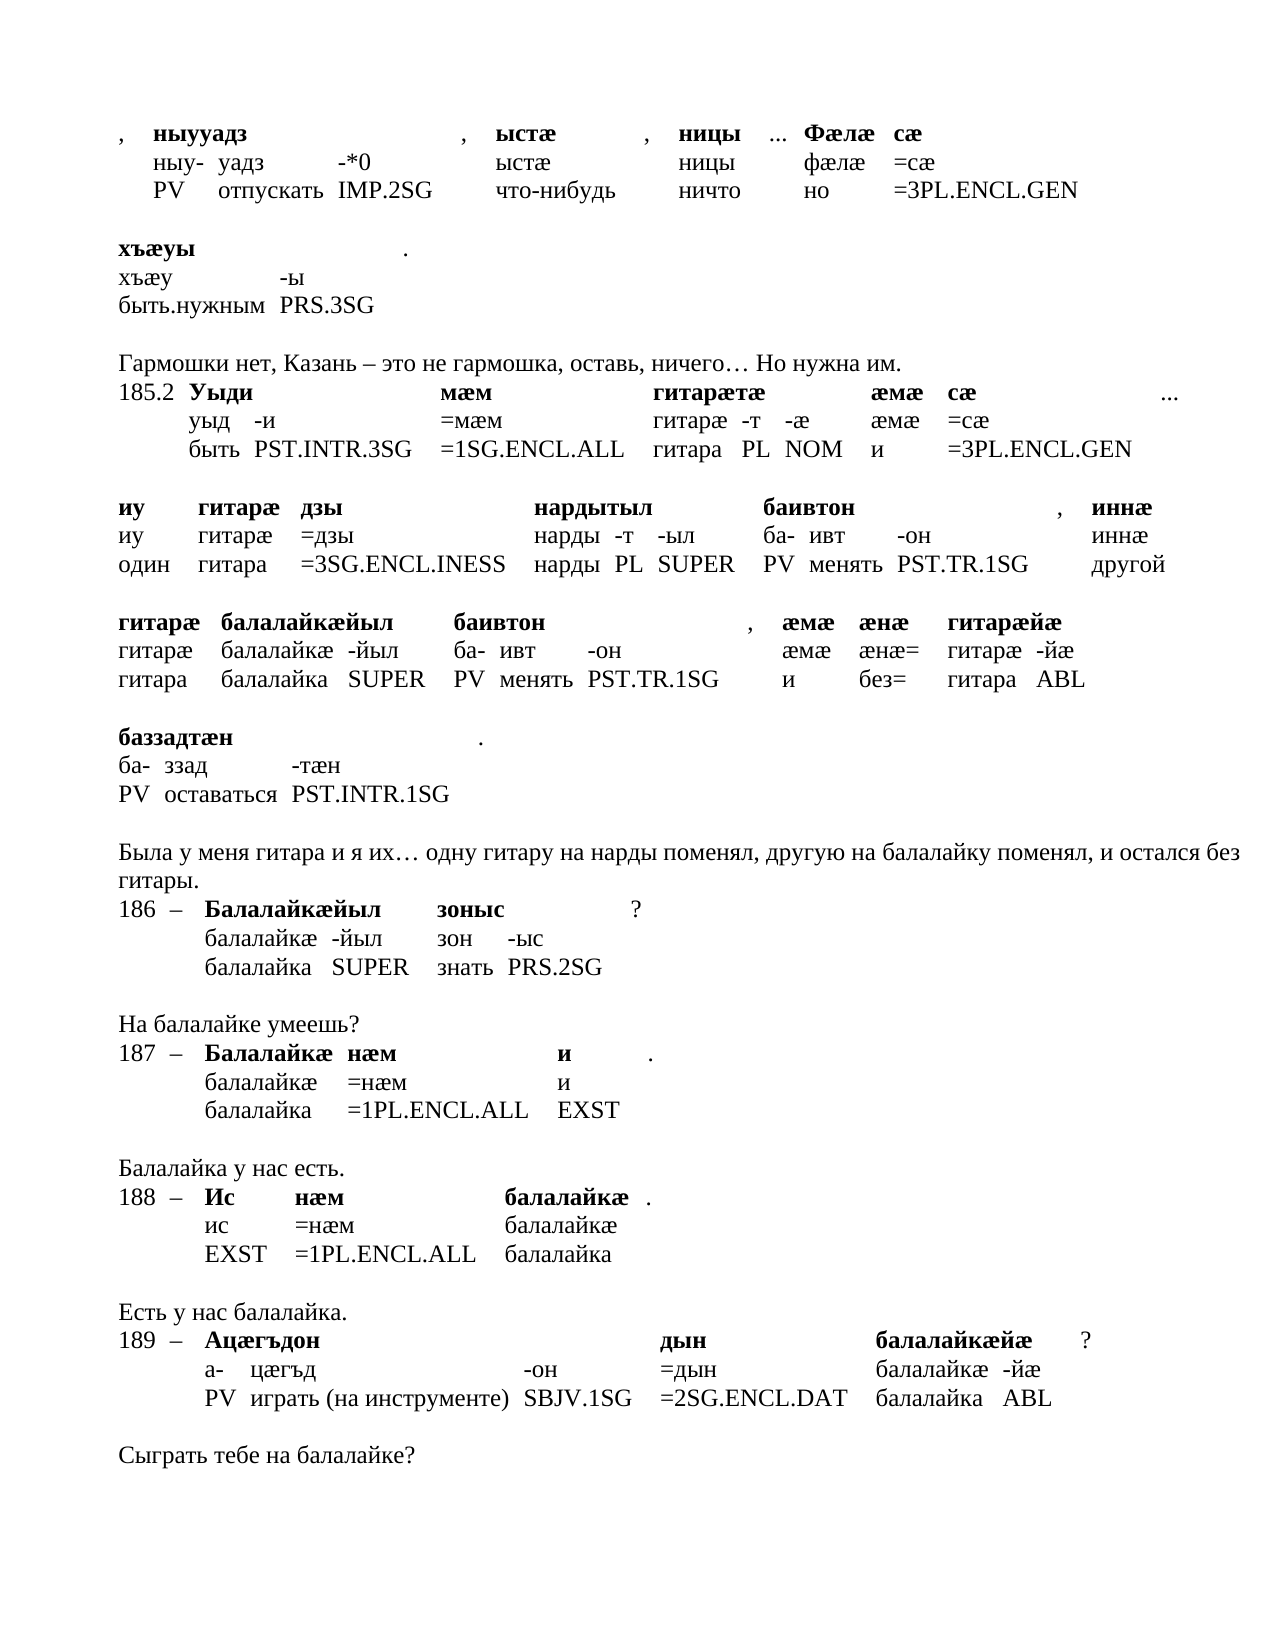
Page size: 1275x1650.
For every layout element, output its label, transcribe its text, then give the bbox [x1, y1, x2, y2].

text знать [437, 952, 494, 981]
text , [1057, 492, 1078, 521]
text EXST [204, 1239, 267, 1268]
text ... [1160, 377, 1181, 406]
text EXST [557, 1096, 619, 1124]
text Есть у нас балалайка. [118, 1297, 1249, 1326]
text ыстæ [495, 147, 616, 176]
text балалайка [221, 664, 334, 693]
text -и [254, 406, 412, 434]
text балалайкæ [204, 1067, 318, 1096]
text нарды [534, 521, 601, 549]
text PV [204, 1383, 236, 1412]
text PST.INTR.1SG [291, 779, 450, 808]
text балалайка [504, 1239, 618, 1268]
text быть.нужным [118, 291, 266, 319]
text уыд [188, 406, 240, 434]
text PST.TR.1SG [897, 549, 1029, 578]
text SUPER [348, 664, 426, 693]
text æмæ [782, 607, 845, 636]
text Балалайкæйыл [204, 894, 423, 923]
text балалайка [875, 1383, 989, 1412]
text балалайкæ [504, 1211, 618, 1239]
text , [747, 607, 768, 636]
text =3PL.ENCL.GEN [947, 434, 1132, 463]
text ба- [763, 521, 795, 549]
text PL [741, 434, 771, 463]
text иу [118, 492, 184, 521]
text На балалайке умеешь? [118, 1009, 1249, 1038]
text нардытыл [534, 492, 749, 521]
text играть (на инструменте) [250, 1383, 509, 1412]
text -æ [784, 406, 843, 434]
text -он [587, 636, 719, 664]
text гитарæ [198, 521, 273, 549]
text один [118, 549, 170, 578]
text и [557, 1067, 619, 1096]
text балалайкæ [204, 923, 318, 952]
text и [782, 664, 831, 693]
text Балалайкæ [204, 1038, 333, 1067]
text -йæ [1036, 636, 1086, 664]
text æнæ= [859, 636, 919, 664]
text =сæ [893, 147, 1078, 176]
text -йæ [1002, 1354, 1053, 1383]
text нæм [294, 1182, 491, 1211]
text æмæ [871, 406, 920, 434]
text æмæ [871, 377, 934, 406]
text =нæм [347, 1067, 529, 1096]
text дын [660, 1326, 862, 1354]
text гитара [198, 549, 273, 578]
text – [169, 894, 191, 923]
text отпускать [218, 176, 324, 204]
text – [169, 1182, 191, 1211]
text балалайка [204, 952, 318, 981]
text зоныс [437, 894, 617, 923]
text – [169, 1326, 191, 1354]
text =1PL.ENCL.ALL [294, 1239, 477, 1268]
text балалайка [204, 1096, 318, 1124]
text иннæ [1091, 521, 1165, 549]
text цæгъд [250, 1354, 509, 1383]
text нæм [347, 1038, 543, 1067]
text , [461, 118, 482, 147]
text PRS.3SG [279, 291, 374, 319]
text хъæу [118, 262, 266, 291]
text PRS.2SG [507, 952, 603, 981]
text ницы [678, 118, 755, 147]
text PV [153, 176, 204, 204]
text балалайкæ [504, 1182, 632, 1211]
text SUPER [657, 549, 735, 578]
text =1PL.ENCL.ALL [347, 1096, 529, 1124]
text =дзы [300, 521, 506, 549]
text гитарæ [198, 492, 287, 521]
text сæ [947, 377, 1146, 406]
text æнæ [859, 607, 933, 636]
text ABL [1002, 1383, 1053, 1412]
text =сæ [947, 406, 1132, 434]
text SUPER [331, 952, 409, 981]
text балалайкæйæ [875, 1326, 1066, 1354]
text Фæлæ [803, 118, 879, 147]
text =нæм [294, 1211, 477, 1239]
text 185.2 [118, 377, 174, 406]
text ? [630, 894, 651, 923]
text -ыл [657, 521, 735, 549]
text ныууадз [153, 118, 447, 147]
text PV [453, 664, 486, 693]
text – [169, 1038, 191, 1067]
text =3PL.ENCL.GEN [893, 176, 1078, 204]
text ABL [1036, 664, 1086, 693]
text гитара [118, 664, 193, 693]
text =3SG.ENCL.INESS [300, 549, 506, 578]
text 189 [118, 1326, 156, 1354]
text ивт [499, 636, 573, 664]
text =1SG.ENCL.ALL [440, 434, 625, 463]
text ис [204, 1211, 267, 1239]
text ба- [118, 751, 150, 779]
text а- [204, 1354, 236, 1383]
text баззадтæн [118, 722, 464, 751]
text зон [437, 923, 494, 952]
text ззад [164, 751, 278, 779]
text 187 [118, 1038, 156, 1067]
text NOM [784, 434, 843, 463]
text иннæ [1091, 492, 1179, 521]
text =2SG.ENCL.DAT [660, 1383, 848, 1412]
text ничто [678, 176, 741, 204]
text иу [118, 521, 170, 549]
text гитарæ [118, 607, 207, 636]
text -он [523, 1354, 632, 1383]
text гитарæ [947, 636, 1022, 664]
text гитара [653, 434, 728, 463]
text Была у меня гитара и я их… одну гитару на нарды поменял, другую на балалайку поменял, и остался без гитары. [118, 837, 1249, 894]
text ... [769, 118, 790, 147]
text быть [188, 434, 240, 463]
text PV [118, 779, 150, 808]
text что-нибудь [495, 176, 616, 204]
text ба- [453, 636, 486, 664]
text PST.INTR.3SG [254, 434, 412, 463]
text , [643, 118, 664, 147]
text Ис [204, 1182, 281, 1211]
text -он [897, 521, 1029, 549]
text -йыл [348, 636, 426, 664]
text мæм [440, 377, 639, 406]
text PST.TR.1SG [587, 664, 719, 693]
text дзы [300, 492, 520, 521]
text Уыди [188, 377, 426, 406]
text хъæуы [118, 233, 388, 262]
text PV [763, 549, 795, 578]
text -йыл [331, 923, 409, 952]
text Гармошки нет, Казань – это не гармошка, оставь, ничего… Но нужна им. [118, 348, 1249, 377]
text -т [741, 406, 771, 434]
text балалайкæ [875, 1354, 989, 1383]
text менять [809, 549, 883, 578]
text гитара [947, 664, 1022, 693]
text Балалайка у нас есть. [118, 1153, 1249, 1182]
text . [478, 722, 499, 751]
text ныу- [153, 147, 204, 176]
text PL [614, 549, 643, 578]
text и [871, 434, 920, 463]
text оставаться [164, 779, 278, 808]
text сæ [893, 118, 1092, 147]
text =дын [660, 1354, 848, 1383]
text -ы [279, 262, 374, 291]
text гитарæ [118, 636, 193, 664]
text балалайкæйыл [221, 607, 439, 636]
text ? [1080, 1326, 1101, 1354]
text балалайкæ [221, 636, 334, 664]
text -тæн [291, 751, 450, 779]
text менять [499, 664, 573, 693]
text -ыс [507, 923, 603, 952]
text Ацæгъдон [204, 1326, 646, 1354]
text -т [614, 521, 643, 549]
text Сыграть тебе на балалайке? [118, 1441, 1249, 1469]
text другой [1091, 549, 1165, 578]
text фæлæ [803, 147, 866, 176]
text нарды [534, 549, 601, 578]
text уадз [218, 147, 324, 176]
text . [402, 233, 423, 262]
text гитарæйæ [947, 607, 1100, 636]
text . [647, 1038, 668, 1067]
text -*0 [338, 147, 433, 176]
text IMP.2SG [338, 176, 433, 204]
text SBJV.1SG [523, 1383, 632, 1412]
text 188 [118, 1182, 156, 1211]
text гитарæ [653, 406, 728, 434]
text . [645, 1182, 666, 1211]
text ивт [809, 521, 883, 549]
text но [803, 176, 866, 204]
text , [118, 118, 139, 147]
text баивтон [453, 607, 733, 636]
text =мæм [440, 406, 625, 434]
text гитарæтæ [653, 377, 857, 406]
text æмæ [782, 636, 831, 664]
text ыстæ [495, 118, 630, 147]
text ницы [678, 147, 741, 176]
text 186 [118, 894, 156, 923]
text и [557, 1038, 633, 1067]
text баивтон [763, 492, 1043, 521]
text без= [859, 664, 919, 693]
